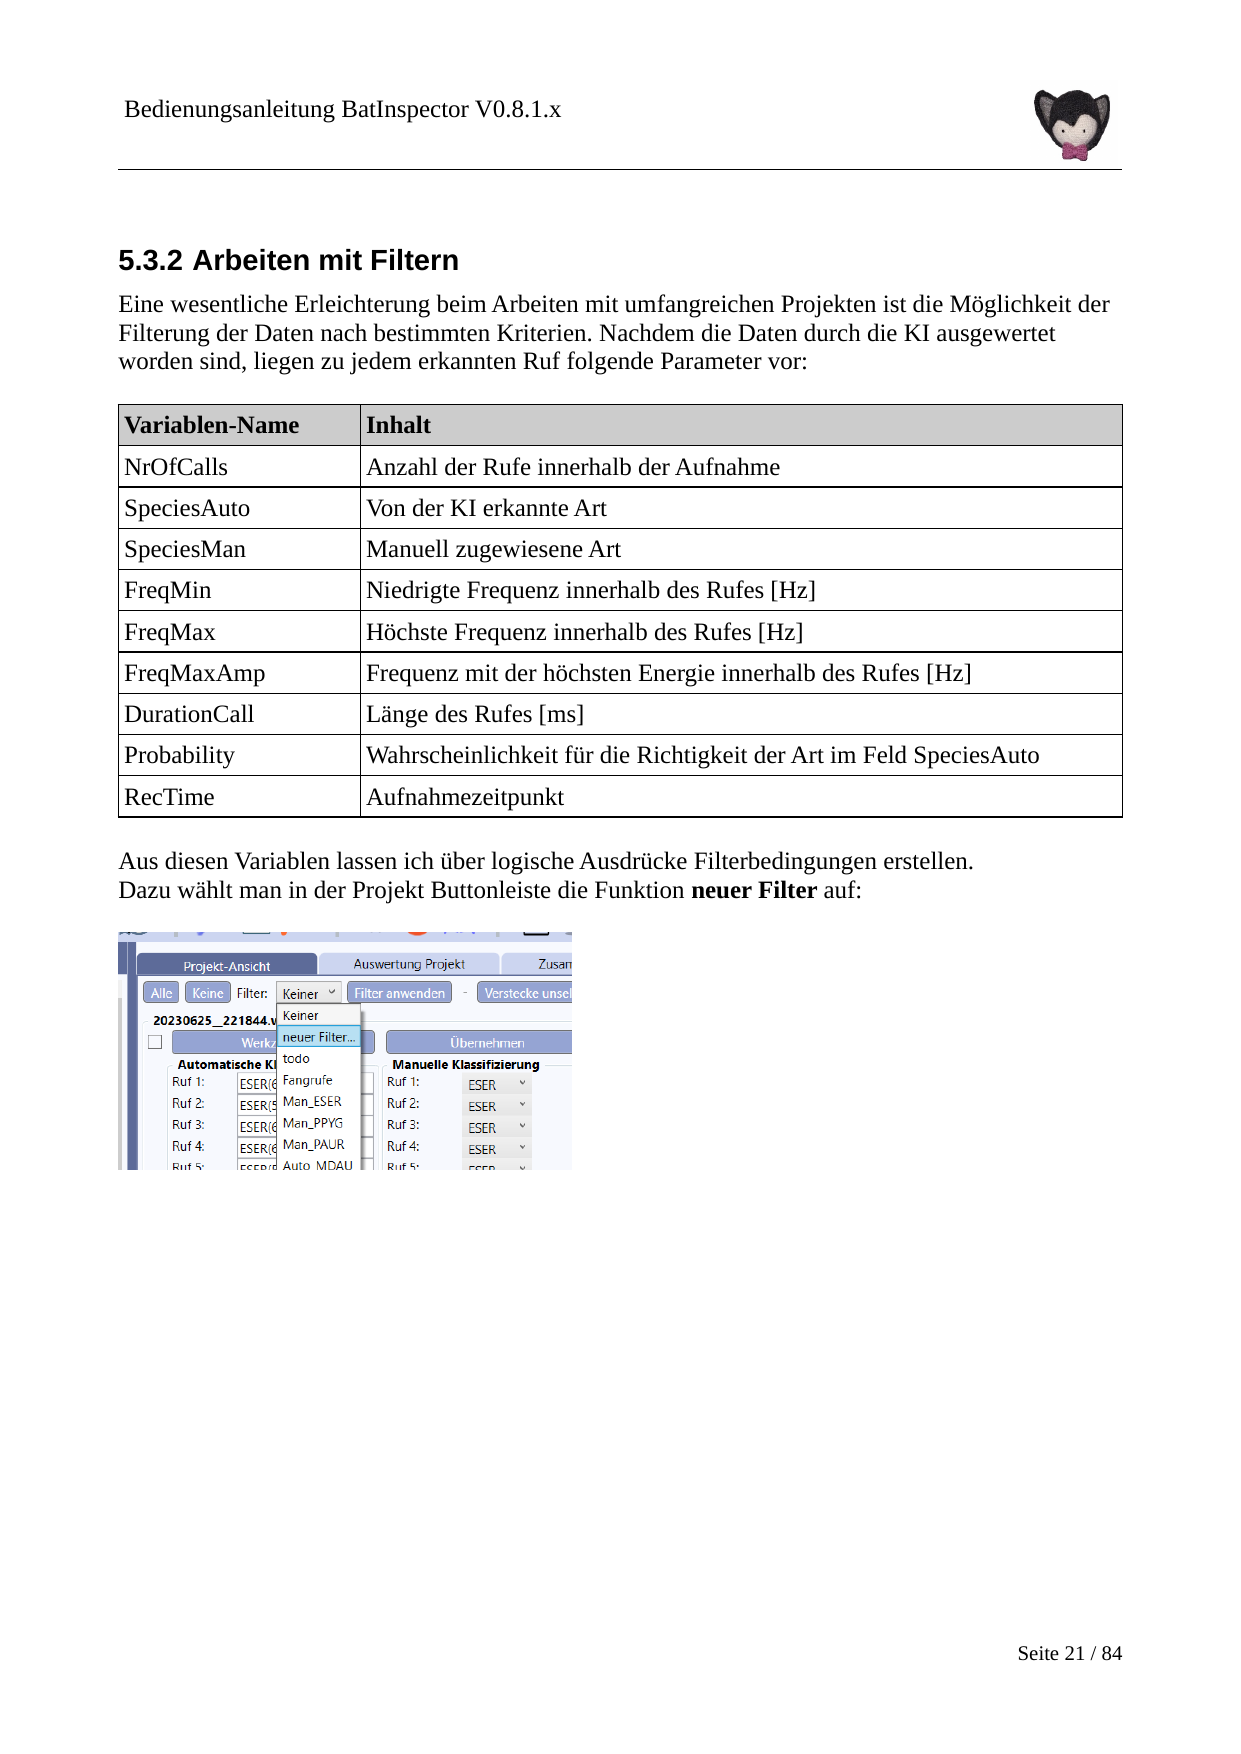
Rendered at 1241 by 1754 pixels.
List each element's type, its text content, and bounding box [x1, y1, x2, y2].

table_header Inhalt [361, 405, 1122, 445]
picture [118, 932, 572, 1170]
table_cell SpeciesMan [119, 529, 360, 569]
table_cell Frequenz mit der höchsten Energie innerhalb des Rufes [Hz] [361, 653, 1122, 693]
table_cell SpeciesAuto [119, 488, 360, 528]
picture [1030, 80, 1119, 169]
table_cell Manuell zugewiesene Art [361, 529, 1122, 569]
table_cell FreqMaxAmp [119, 653, 360, 693]
table_cell FreqMax [119, 611, 360, 651]
table_cell Von der KI erkannte Art [361, 488, 1122, 528]
text Eine wesentliche Erleichterung beim Arbeiten mit umfangreichen Projekten ist die Möglichkeit der Filterung der Daten nach bestimmten Kriterien. Nachdem die Daten durch die KI ausgewertet worden sind, liegen zu jedem erkannten Ruf folgende Parameter vor: [118, 289, 1122, 375]
table_cell DurationCall [119, 694, 360, 734]
table_cell RecTime [119, 776, 360, 816]
text Dazu wählt man in der Projekt Buttonleiste die Funktion neuer Filter auf: [118, 875, 1122, 904]
table_cell FreqMin [119, 570, 360, 610]
table_header Variablen-Name [119, 405, 360, 445]
table_cell Niedrigte Frequenz innerhalb des Rufes [Hz] [361, 570, 1122, 610]
subtitle Arbeiten mit Filtern [118, 243, 1122, 276]
table_cell Probability [119, 735, 360, 775]
text Aus diesen Variablen lassen ich über logische Ausdrücke Filterbedingungen erstellen. [118, 846, 1122, 875]
table_cell Höchste Frequenz innerhalb des Rufes [Hz] [361, 611, 1122, 651]
table_cell Wahrscheinlichkeit für die Richtigkeit der Art im Feld SpeciesAuto [361, 735, 1122, 775]
table_cell Aufnahmezeitpunkt [361, 776, 1122, 816]
table_cell Länge des Rufes [ms] [361, 694, 1122, 734]
table_cell Anzahl der Rufe innerhalb der Aufnahme [361, 446, 1122, 486]
table_cell NrOfCalls [119, 446, 360, 486]
